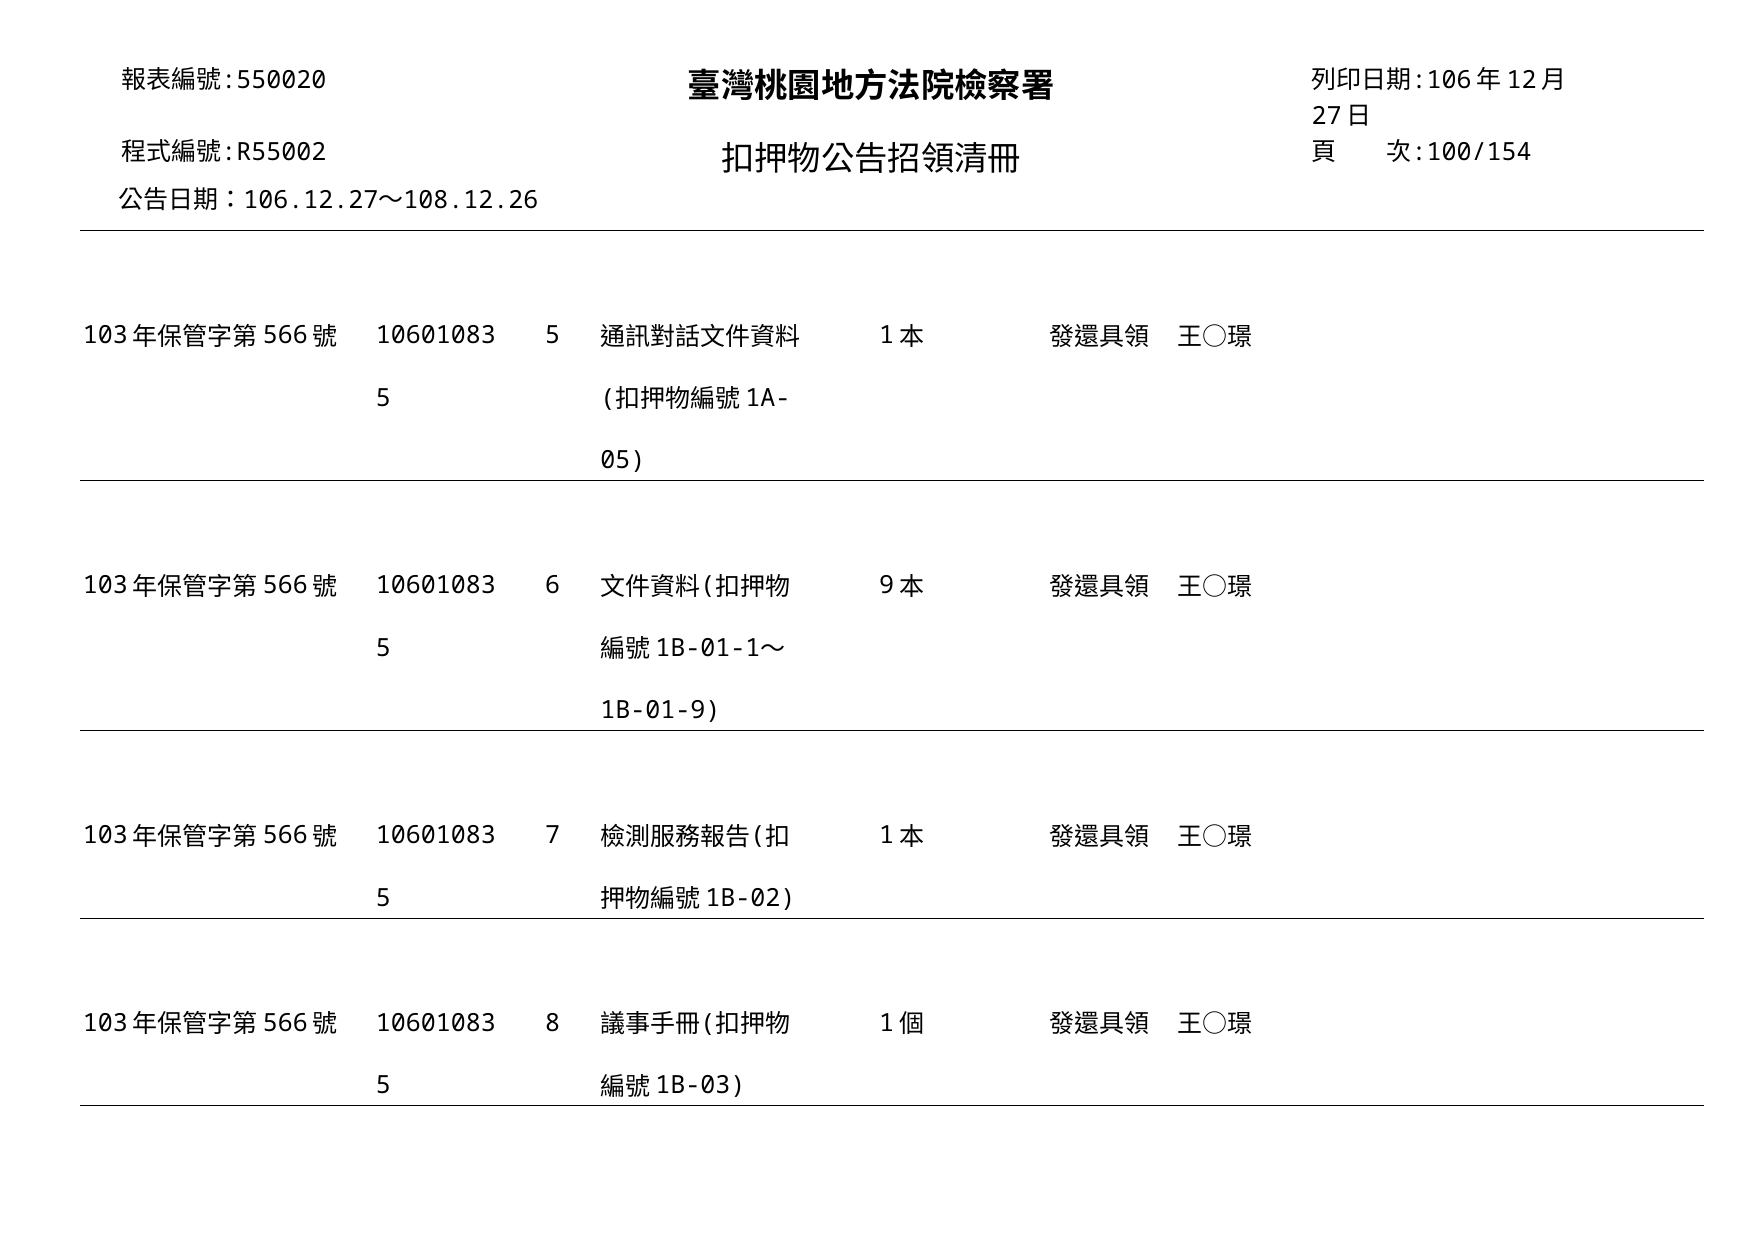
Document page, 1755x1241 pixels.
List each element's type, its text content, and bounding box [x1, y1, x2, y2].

table_cell [1575, 919, 1704, 1105]
table_cell 1個 [808, 919, 927, 1105]
table_cell 王○璟 [1175, 731, 1317, 917]
table_cell 發還具領 [1046, 731, 1175, 917]
table_cell 發還具領 [1046, 481, 1175, 730]
table_cell 103年保管字第566號 [80, 731, 373, 917]
table_cell 8 [507, 919, 597, 1105]
table_cell 106010835 [373, 481, 507, 730]
table_cell [1317, 731, 1575, 917]
table_cell 王○璟 [1175, 231, 1317, 480]
table_cell 檢測服務報告(扣押物編號1B-02) [597, 731, 807, 917]
table_cell 9本 [808, 481, 927, 730]
table_cell [927, 231, 1046, 480]
table_cell 7 [507, 731, 597, 917]
table_cell 103年保管字第566號 [80, 919, 373, 1105]
table_cell 1本 [808, 731, 927, 917]
table_cell [927, 481, 1046, 730]
table_cell 王○璟 [1175, 481, 1317, 730]
table_cell 5 [507, 231, 597, 480]
table_cell [927, 731, 1046, 917]
table_cell [1317, 919, 1575, 1105]
table_cell 通訊對話文件資料(扣押物編號1A-05) [597, 231, 807, 480]
table_cell 106010835 [373, 231, 507, 480]
table_cell [1575, 481, 1704, 730]
table_cell [1575, 731, 1704, 917]
table_cell [927, 919, 1046, 1105]
table_cell 106010835 [373, 731, 507, 917]
table_cell 103年保管字第566號 [80, 481, 373, 730]
table_cell 文件資料(扣押物編號1B-01-1～1B-01-9) [597, 481, 807, 730]
table_cell [1317, 481, 1575, 730]
table_cell 103年保管字第566號 [80, 231, 373, 480]
table_cell 發還具領 [1046, 919, 1175, 1105]
table_cell 王○璟 [1175, 919, 1317, 1105]
table_cell 106010835 [373, 919, 507, 1105]
table_cell [1317, 231, 1575, 480]
table_cell [1575, 231, 1704, 480]
table_cell 議事手冊(扣押物編號1B-03) [597, 919, 807, 1105]
table_cell 6 [507, 481, 597, 730]
table_cell 發還具領 [1046, 231, 1175, 480]
table_cell 1本 [808, 231, 927, 480]
